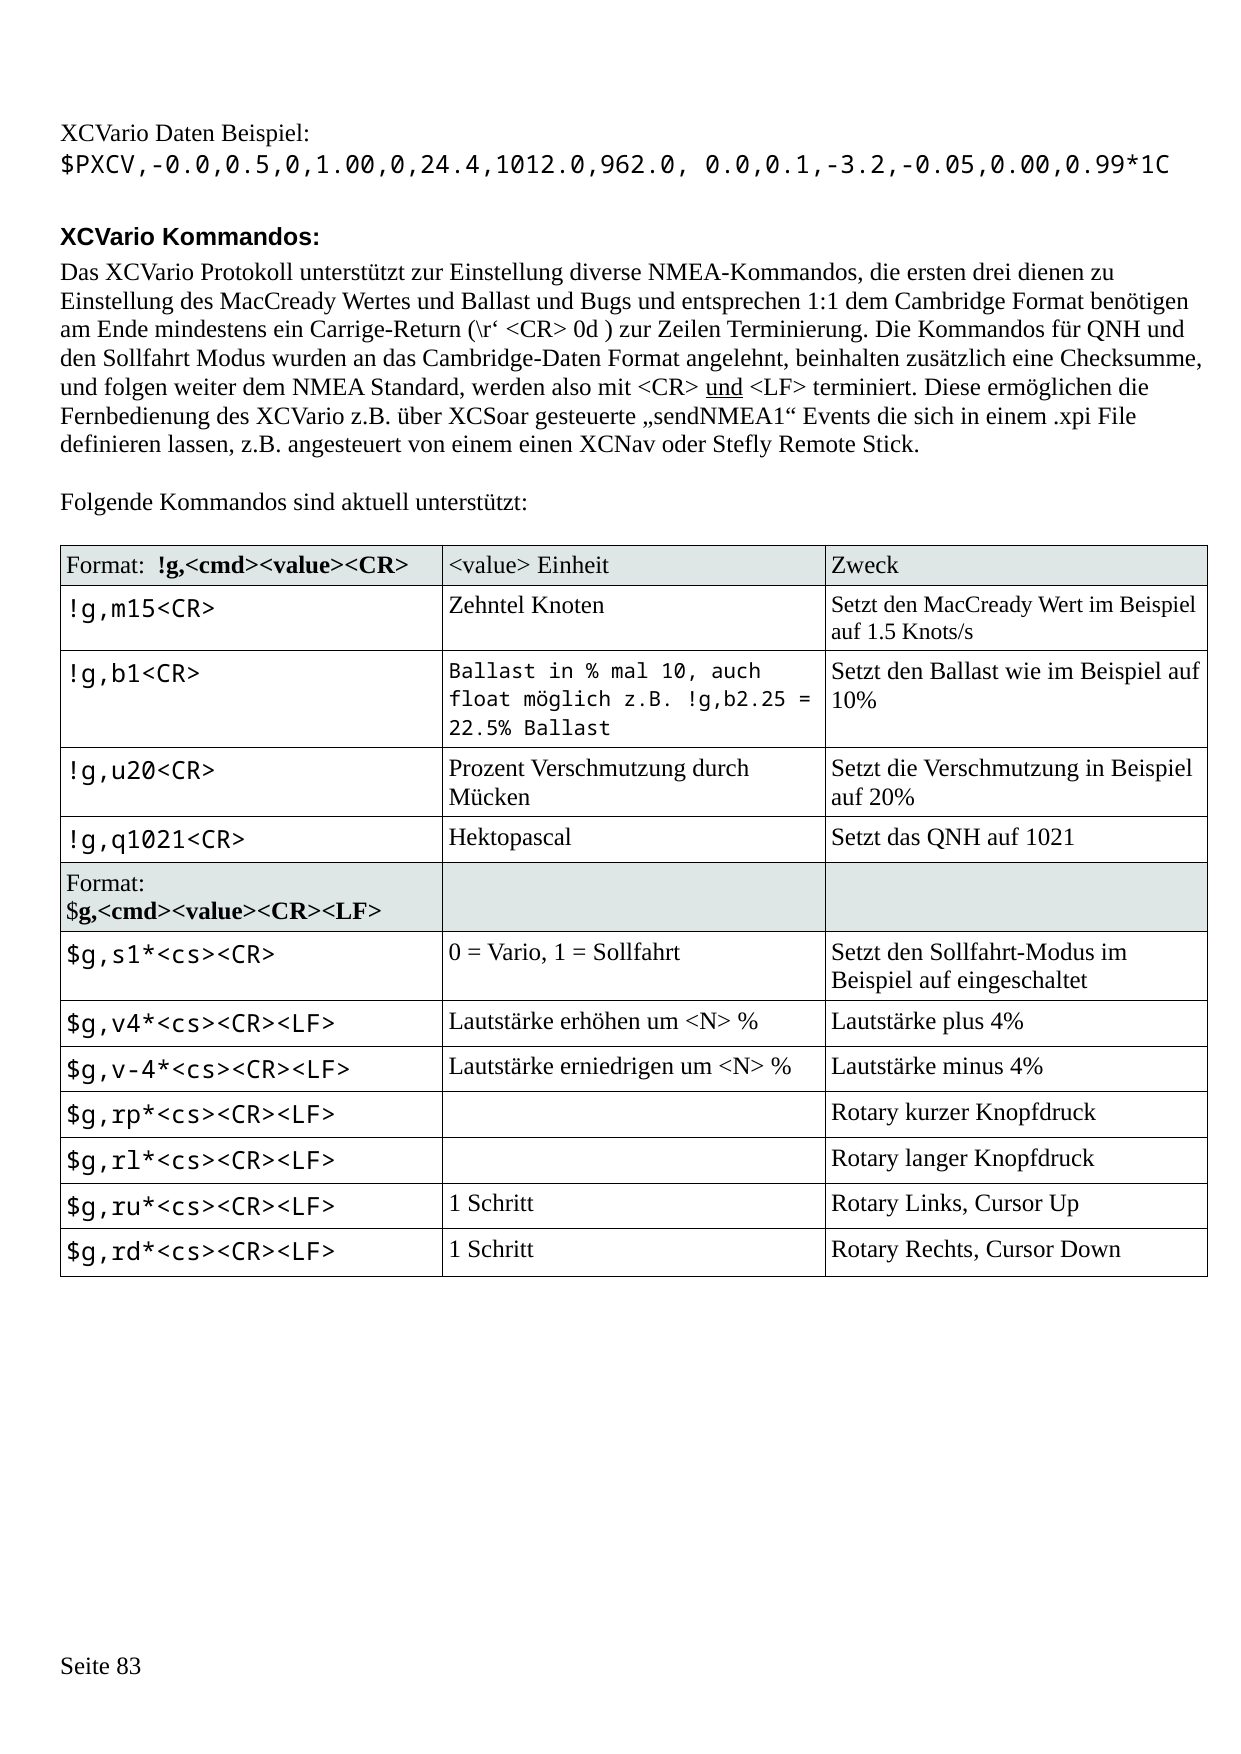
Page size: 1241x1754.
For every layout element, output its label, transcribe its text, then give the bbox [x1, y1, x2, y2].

table_cell Setzt den MacCready Wert im Beispiel auf 1.5 Knots/s [826, 586, 1207, 650]
table_cell Lautstärke erhöhen um <N> % [443, 1001, 825, 1046]
table_cell Zehntel Knoten [443, 586, 825, 650]
table_cell Rotary langer Knopfdruck [826, 1138, 1207, 1182]
table_cell [443, 1138, 825, 1182]
table_cell Lautstärke minus 4% [826, 1047, 1207, 1091]
table_cell !g,q1021<CR> [61, 817, 442, 862]
table_cell [443, 1092, 825, 1137]
table_cell Prozent Verschmutzung durch Mücken [443, 748, 825, 816]
text XCVario Daten Beispiel: [60, 118, 1207, 147]
table_cell Format: $g,<cmd><value><CR><LF> [61, 863, 442, 931]
table_cell !g,u20<CR> [61, 748, 442, 816]
table_header <value> Einheit [443, 546, 825, 585]
table_cell $g,rl*<cs><CR><LF> [61, 1138, 442, 1182]
table_cell Setzt den Ballast wie im Beispiel auf 10% [826, 651, 1207, 747]
text Das XCVario Protokoll unterstützt zur Einstellung diverse NMEA-Kommandos, die ersten drei dienen zu Einstellung des MacCready Wertes und Ballast und Bugs und entsprechen 1:1 dem Cambridge Format benötigen am Ende mindestens ein Carrige-Return (\r‘ <CR> 0d ) zur Zeilen Terminierung. Die Kommandos für QNH und den Sollfahrt Modus wurden an das Cambridge-Daten Format angelehnt, beinhalten zusätzlich eine Checksumme, und folgen weiter dem NMEA Standard, werden also mit <CR> und <LF> terminiert. Diese ermöglichen die Fernbedienung des XCVario z.B. über XCSoar gesteuerte „sendNMEA1“ Events die sich in einem .xpi File definieren lassen, z.B. angesteuert von einem einen XCNav oder Stefly Remote Stick. [60, 257, 1207, 458]
table_cell Rotary Rechts, Cursor Down [826, 1229, 1207, 1276]
table_cell Lautstärke erniedrigen um <N> % [443, 1047, 825, 1091]
table_cell Hektopascal [443, 817, 825, 862]
table_cell !g,m15<CR> [61, 586, 442, 650]
table_cell 1 Schritt [443, 1229, 825, 1276]
table_cell !g,b1<CR> [61, 651, 442, 747]
table_cell Setzt den Sollfahrt-Modus im Beispiel auf eingeschaltet [826, 932, 1207, 1000]
text Folgende Kommandos sind aktuell unterstützt: [60, 487, 1207, 516]
subtitle XCVario Kommandos: [60, 222, 1207, 251]
table_cell 0 = Vario, 1 = Sollfahrt [443, 932, 825, 1000]
table_header Zweck [826, 546, 1207, 585]
table_cell $g,rp*<cs><CR><LF> [61, 1092, 442, 1137]
text $PXCV,-0.0,0.5,0,1.00,0,24.4,1012.0,962.0, 0.0,0.1,-3.2,-0.05,0.00,0.99*1C [60, 147, 1207, 181]
table_cell $g,v-4*<cs><CR><LF> [61, 1047, 442, 1091]
table_cell Setzt die Verschmutzung in Beispiel auf 20% [826, 748, 1207, 816]
table_cell $g,ru*<cs><CR><LF> [61, 1184, 442, 1228]
table_header Format: !g,<cmd><value><CR> [61, 546, 442, 585]
table_cell 1 Schritt [443, 1184, 825, 1228]
table_cell $g,s1*<cs><CR> [61, 932, 442, 1000]
table_cell [443, 863, 825, 931]
table_cell [826, 863, 1207, 931]
table_cell Setzt das QNH auf 1021 [826, 817, 1207, 862]
table_cell Rotary Links, Cursor Up [826, 1184, 1207, 1228]
table_cell $g,rd*<cs><CR><LF> [61, 1229, 442, 1276]
table_cell $g,v4*<cs><CR><LF> [61, 1001, 442, 1046]
table_cell Rotary kurzer Knopfdruck [826, 1092, 1207, 1137]
table_cell Ballast in % mal 10, auch float möglich z.B. !g,b2.25 = 22.5% Ballast [443, 651, 825, 747]
table_cell Lautstärke plus 4% [826, 1001, 1207, 1046]
